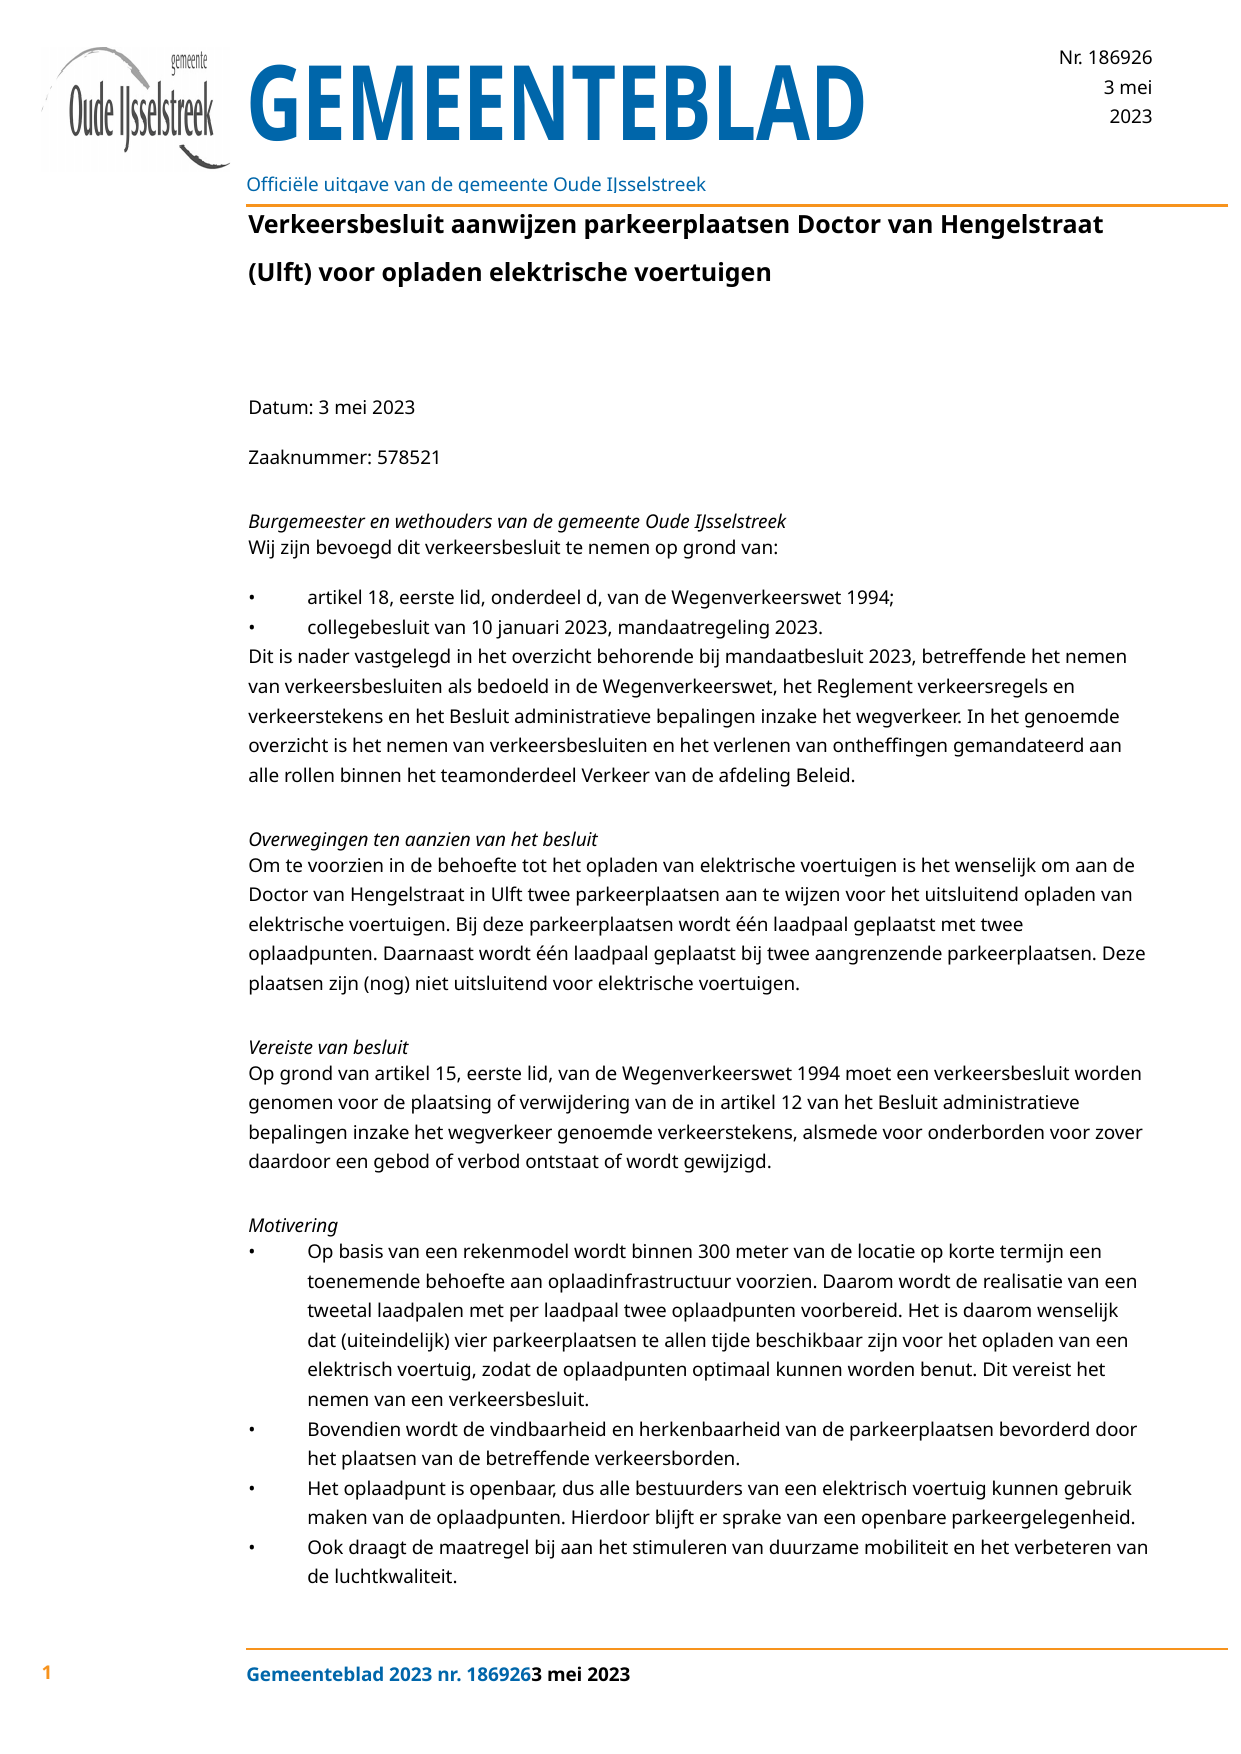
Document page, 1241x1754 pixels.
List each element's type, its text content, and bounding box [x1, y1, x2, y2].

text Dit is nader vastgelegd in het overzicht behorende bij mandaatbesluit 2023, betreffende het nemen van verkeersbesluiten als bedoeld in de Wegenverkeerswet, het Reglement verkeersregels en verkeerstekens en het Besluit administratieve bepalingen inzake het wegverkeer. In het genoemde overzicht is het nemen van verkeersbesluiten en het verlenen van ontheffingen gemandateerd aan alle rollen binnen het teamonderdeel Verkeer van de afdeling Beleid. [248, 644, 1152, 788]
list Bovendien wordt de vindbaarheid en herkenbaarheid van de parkeerplaatsen bevorderd door het plaatsen van de betreffende verkeersborden. [248, 1416, 1152, 1471]
text Zaaknummer: 578521 [248, 444, 1152, 470]
text Vereiste van besluit [248, 1034, 1152, 1060]
text Datum: 3 mei 2023 [248, 394, 1152, 420]
text Burgemeester en wethouders van de gemeente Oude IJsselstreek [248, 508, 1152, 534]
list Het oplaadpunt is openbaar, dus alle bestuurders van een elektrisch voertuig kunnen gebruik maken van de oplaadpunten. Hierdoor blijft er sprake van een openbare parkeergelegenheid. [248, 1475, 1152, 1530]
list Op basis van een rekenmodel wordt binnen 300 meter van de locatie op korte termijn een toenemende behoefte aan oplaadinfrastructuur voorzien. Daarom wordt de realisatie van een tweetal laadpalen met per laadpaal twee oplaadpunten voorbereid. Het is daarom wenselijk dat (uiteindelijk) vier parkeerplaatsen te allen tijde beschikbaar zijn voor het opladen van een elektrisch voertuig, zodat de oplaadpunten optimaal kunnen worden benut. Dit vereist het nemen van een verkeersbesluit. [248, 1238, 1152, 1412]
text Wij zijn bevoegd dit verkeersbesluit te nemen op grond van: [248, 534, 1152, 560]
list collegebesluit van 10 januari 2023, mandaatregeling 2023. [248, 614, 1152, 640]
text Verkeersbesluit aanwijzen parkeerplaatsen Doctor van Hengelstraat (Ulft) voor opladen elektrische voertuigen [248, 207, 1152, 288]
text Om te voorzien in de behoefte tot het opladen van elektrische voertuigen is het wenselijk om aan de Doctor van Hengelstraat in Ulft twee parkeerplaatsen aan te wijzen voor het uitsluitend opladen van elektrische voertuigen. Bij deze parkeerplaatsen wordt één laadpaal geplaatst met twee oplaadpunten. Daarnaast wordt één laadpaal geplaatst bij twee aangrenzende parkeerplaatsen. Deze plaatsen zijn (nog) niet uitsluitend voor elektrische voertuigen. [248, 852, 1152, 996]
list artikel 18, eerste lid, onderdeel d, van de Wegenverkeerswet 1994; [248, 584, 1152, 610]
text Motivering [248, 1212, 1152, 1238]
picture [41, 47, 231, 172]
text Op grond van artikel 15, eerste lid, van de Wegenverkeerswet 1994 moet een verkeersbesluit worden genomen voor de plaatsing of verwijdering van de in artikel 12 van het Besluit administratieve bepalingen inzake het wegverkeer genoemde verkeerstekens, alsmede voor onderborden voor zover daardoor een gebod of verbod ontstaat of wordt gewijzigd. [248, 1060, 1152, 1174]
list Ook draagt de maatregel bij aan het stimuleren van duurzame mobiliteit en het verbeteren van de luchtkwaliteit. [248, 1534, 1152, 1589]
text Overwegingen ten aanzien van het besluit [248, 826, 1152, 852]
